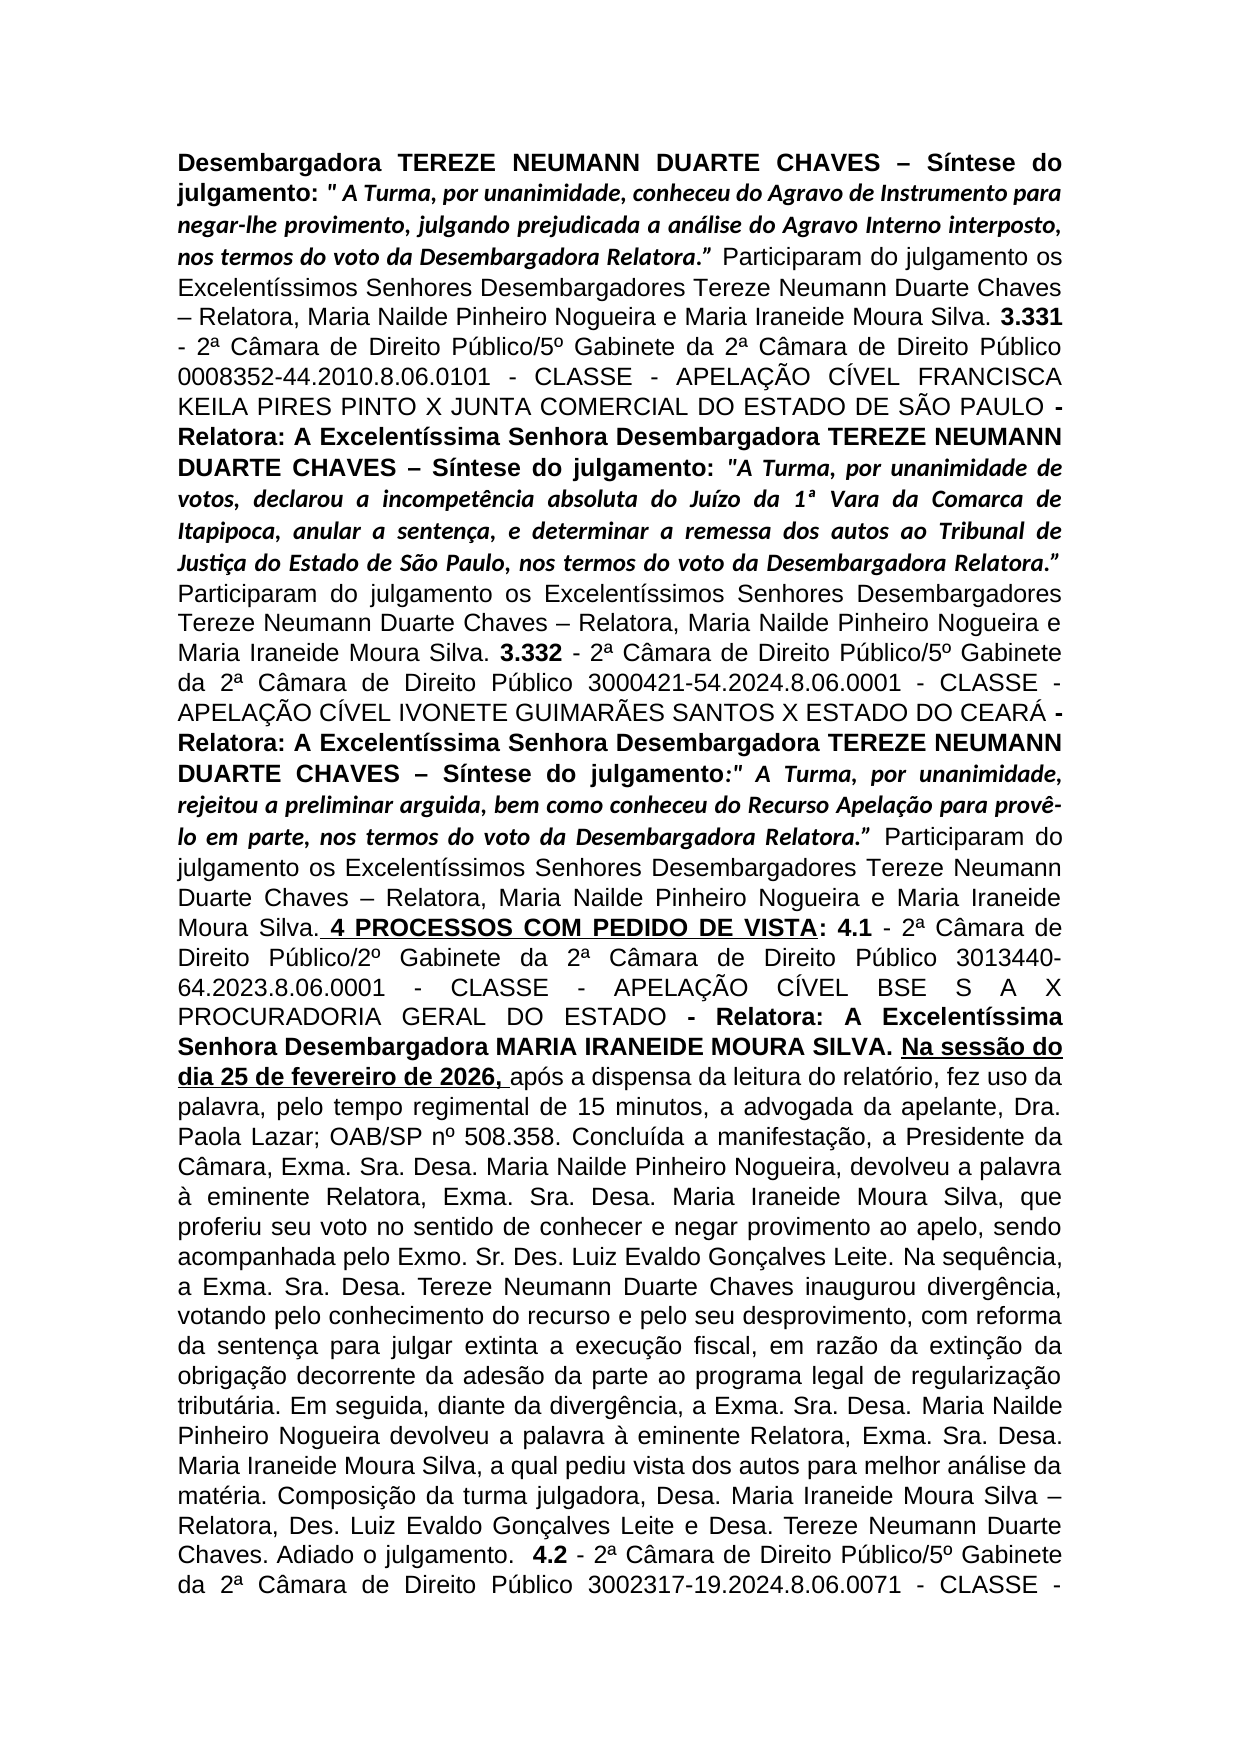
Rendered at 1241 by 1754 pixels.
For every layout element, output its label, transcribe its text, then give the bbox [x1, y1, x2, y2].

text Desembargadora TEREZE NEUMANN DUARTE CHAVES – Síntese do julgamento: " A Turma, por unanimidade, conheceu do Agravo de Instrumento para negar-lhe provimento, julgando prejudicada a análise do Agravo Interno interposto, nos termos do voto da Desembargadora Relatora.” Participaram do julgamento os Excelentíssimos Senhores Desembargadores Tereze Neumann Duarte Chaves – Relatora, Maria Nailde Pinheiro Nogueira e Maria Iraneide Moura Silva. 3.331 - 2ª Câmara de Direito Público/5º Gabinete da 2ª Câmara de Direito Público 0008352-44.2010.8.06.0101 - CLASSE - APELAÇÃO CÍVEL FRANCISCA KEILA PIRES PINTO X JUNTA COMERCIAL DO ESTADO DE SÃO PAULO - Relatora: A Excelentíssima Senhora Desembargadora TEREZE NEUMANN DUARTE CHAVES – Síntese do julgamento: "A Turma, por unanimidade de votos, declarou a incompetência absoluta do Juízo da 1ª Vara da Comarca de Itapipoca, anular a sentença, e determinar a remessa dos autos ao Tribunal de Justiça do Estado de São Paulo, nos termos do voto da Desembargadora Relatora.” Participaram do julgamento os Excelentíssimos Senhores Desembargadores Tereze Neumann Duarte Chaves – Relatora, Maria Nailde Pinheiro Nogueira e Maria Iraneide Moura Silva. 3.332 - 2ª Câmara de Direito Público/5º Gabinete da 2ª Câmara de Direito Público 3000421-54.2024.8.06.0001 - CLASSE - APELAÇÃO CÍVEL IVONETE GUIMARÃES SANTOS X ESTADO DO CEARÁ - Relatora: A Excelentíssima Senhora Desembargadora TEREZE NEUMANN DUARTE CHAVES – Síntese do julgamento:" A Turma, por unanimidade, rejeitou a preliminar arguida, bem como conheceu do Recurso Apelação para provê-lo em parte, nos termos do voto da Desembargadora Relatora.” Participaram do julgamento os Excelentíssimos Senhores Desembargadores Tereze Neumann Duarte Chaves – Relatora, Maria Nailde Pinheiro Nogueira e Maria Iraneide Moura Silva. 4 PROCESSOS COM PEDIDO DE VISTA: 4.1 - 2ª Câmara de Direito Público/2º Gabinete da 2ª Câmara de Direito Público 3013440-64.2023.8.06.0001 - CLASSE - APELAÇÃO CÍVEL BSE S A X PROCURADORIA GERAL DO ESTADO - Relatora: A Excelentíssima Senhora Desembargadora MARIA IRANEIDE MOURA SILVA. Na sessão do dia 25 de fevereiro de 2026, após a dispensa da leitura do relatório, fez uso da palavra, pelo tempo regimental de 15 minutos, a advogada da apelante, Dra. Paola Lazar; OAB/SP nº 508.358. Concluída a manifestação, a Presidente da Câmara, Exma. Sra. Desa. Maria Nailde Pinheiro Nogueira, devolveu a palavra à eminente Relatora, Exma. Sra. Desa. Maria Iraneide Moura Silva, que proferiu seu voto no sentido de conhecer e negar provimento ao apelo, sendo acompanhada pelo Exmo. Sr. Des. Luiz Evaldo Gonçalves Leite. Na sequência, a Exma. Sra. Desa. Tereze Neumann Duarte Chaves inaugurou divergência, votando pelo conhecimento do recurso e pelo seu desprovimento, com reforma da sentença para julgar extinta a execução fiscal, em razão da extinção da obrigação decorrente da adesão da parte ao programa legal de regularização tributária. Em seguida, diante da divergência, a Exma. Sra. Desa. Maria Nailde Pinheiro Nogueira devolveu a palavra à eminente Relatora, Exma. Sra. Desa. Maria Iraneide Moura Silva, a qual pediu vista dos autos para melhor análise da matéria. Composição da turma julgadora, Desa. Maria Iraneide Moura Silva – Relatora, Des. Luiz Evaldo Gonçalves Leite e Desa. Tereze Neumann Duarte Chaves. Adiado o julgamento. 4.2 - 2ª Câmara de Direito Público/5º Gabinete da 2ª Câmara de Direito Público 3002317-19.2024.8.06.0071 - CLASSE [177, 148, 1063, 1599]
